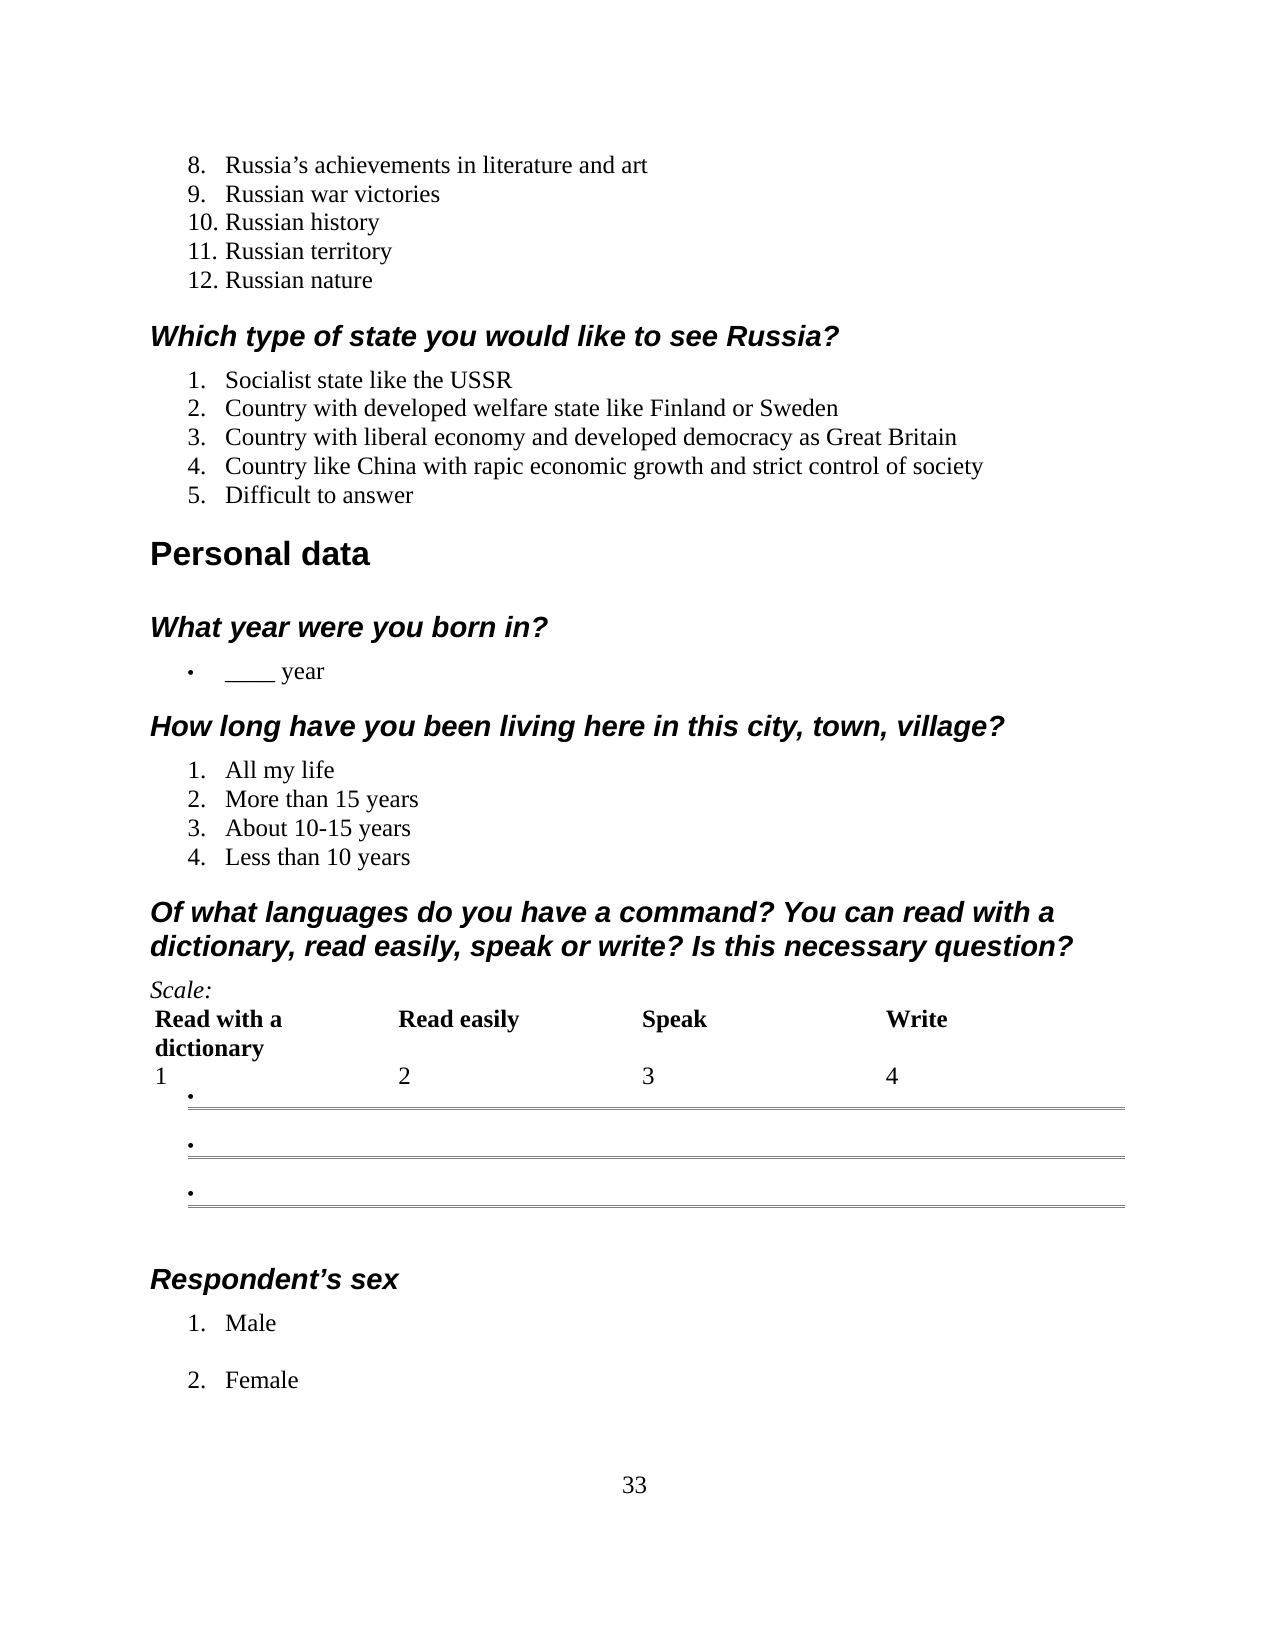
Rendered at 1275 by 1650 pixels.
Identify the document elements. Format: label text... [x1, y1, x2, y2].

subtitle Which type of state you would like to see Russia? [150, 319, 1125, 352]
list All my life [187, 756, 1125, 784]
list Country with liberal economy and developed democracy as Great Britain [187, 422, 1125, 451]
text Scale: [150, 975, 1125, 1004]
list Russia’s achievements in literature and art [187, 150, 1125, 179]
table_header Read with a dictionary [150, 1004, 394, 1061]
list Female [187, 1365, 1125, 1394]
list Russian war victories [187, 179, 1125, 207]
list Russian nature [187, 265, 1125, 294]
table_header Write [881, 1004, 1125, 1061]
list ____ year [187, 656, 1125, 684]
subtitle Of what languages do you have a command? You can read with a dictionary, read easily, speak or write? Is this necessary question? [150, 896, 1125, 963]
list Country with developed welfare state like Finland or Sweden [187, 393, 1125, 422]
list Less than 10 years [187, 842, 1125, 871]
list Russian territory [187, 236, 1125, 265]
subtitle How long have you been living here in this city, town, village? [150, 709, 1125, 743]
table_cell 2 [394, 1061, 637, 1090]
table_header Speak [638, 1004, 881, 1061]
table_cell 3 [638, 1061, 881, 1090]
list Male [187, 1308, 1125, 1365]
list Socialist state like the USSR [187, 365, 1125, 393]
table_header Read easily [394, 1004, 637, 1061]
list Russian history [187, 207, 1125, 236]
list About 10-15 years [187, 813, 1125, 842]
list Difficult to answer [187, 480, 1125, 508]
subtitle What year were you born in? [150, 610, 1125, 643]
list Country like China with rapic economic growth and strict control of society [187, 451, 1125, 480]
subtitle Respondent’s sex [150, 1262, 1125, 1295]
table_cell 1 [150, 1061, 394, 1090]
table_cell 4 [881, 1061, 1125, 1090]
subtitle Personal data [150, 533, 1125, 572]
list More than 15 years [187, 784, 1125, 813]
